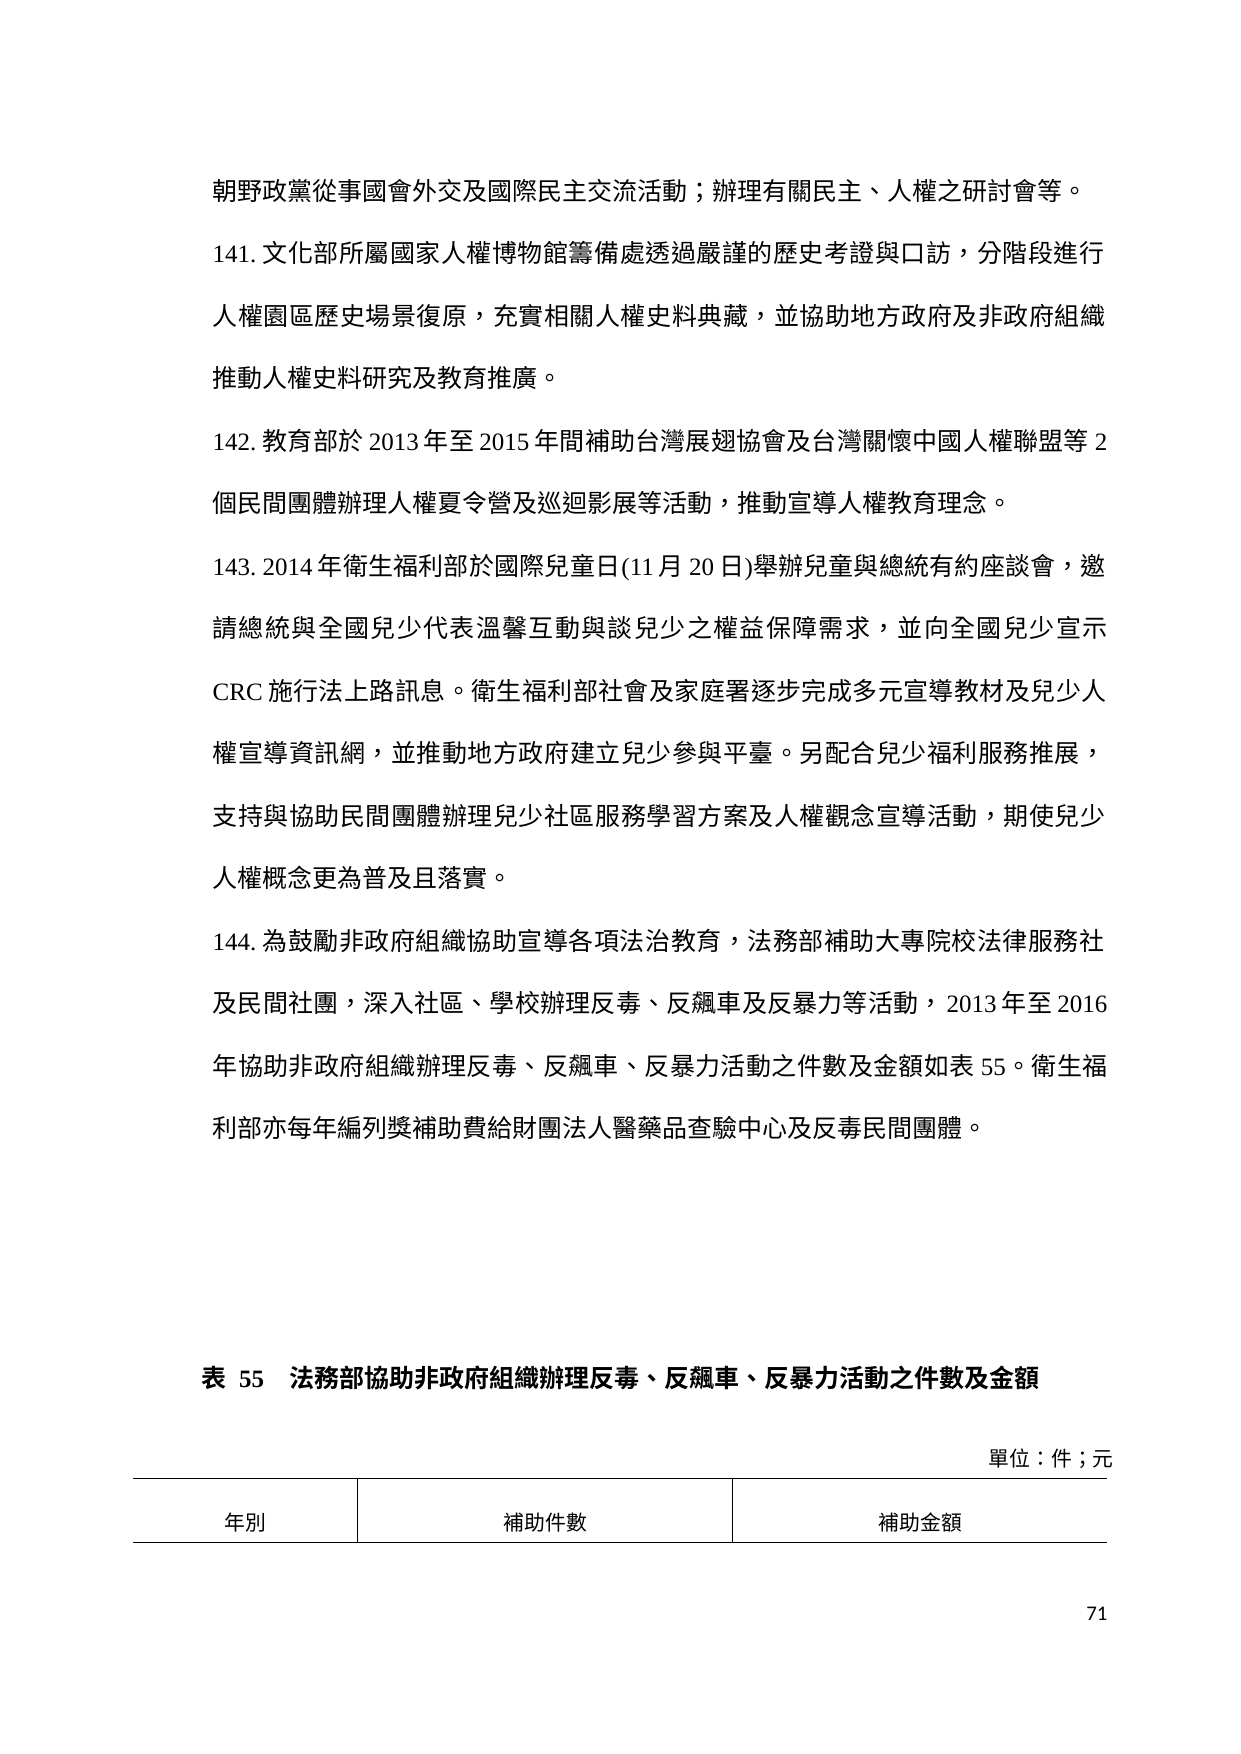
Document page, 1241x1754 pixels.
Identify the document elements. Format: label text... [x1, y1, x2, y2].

table_header 補助件數 [358, 1479, 732, 1542]
text 表 55 法務部協助非政府組織辦理反毒、反飆車、反暴力活動之件數及金額 [133, 1335, 1107, 1398]
list 為鼓勵非政府組織協助宣導各項法治教育，法務部補助大專院校法律服務社及民間社團，深入社區、學校辦理反毒、反飆車及反暴力等活動，2013年至2016年協助非政府組織辦理反毒、反飆車、反暴力活動之件數及金額如表55。衛生福利部亦每年編列獎補助費給財團法人醫藥品查驗中心及反毒民間團體。 [212, 898, 1107, 1148]
list 2014年衛生福利部於國際兒童日(11月20日)舉辦兒童與總統有約座談會，邀請總統與全國兒少代表溫馨互動與談兒少之權益保障需求，並向全國兒少宣示CRC施行法上路訊息。衛生福利部社會及家庭署逐步完成多元宣導教材及兒少人權宣導資訊網，並推動地方政府建立兒少參與平臺。另配合兒少福利服務推展，支持與協助民間團體辦理兒少社區服務學習方案及人權觀念宣導活動，期使兒少人權概念更為普及且落實。 [212, 523, 1107, 898]
table_header 補助金額 [733, 1479, 1107, 1542]
list 文化部所屬國家人權博物館籌備處透過嚴謹的歷史考證與口訪，分階段進行人權園區歷史場景復原，充實相關人權史料典藏，並協助地方政府及非政府組織推動人權史料研究及教育推廣。 [212, 210, 1107, 398]
list 朝野政黨從事國會外交及國際民主交流活動；辦理有關民主、人權之研討會等。 [212, 148, 1107, 210]
text 單位：件；元 [133, 1416, 1113, 1478]
table_header 年別 [133, 1479, 357, 1542]
list 教育部於2013年至2015年間補助台灣展翅協會及台灣關懷中國人權聯盟等2個民間團體辦理人權夏令營及巡迴影展等活動，推動宣導人權教育理念。 [212, 398, 1107, 523]
